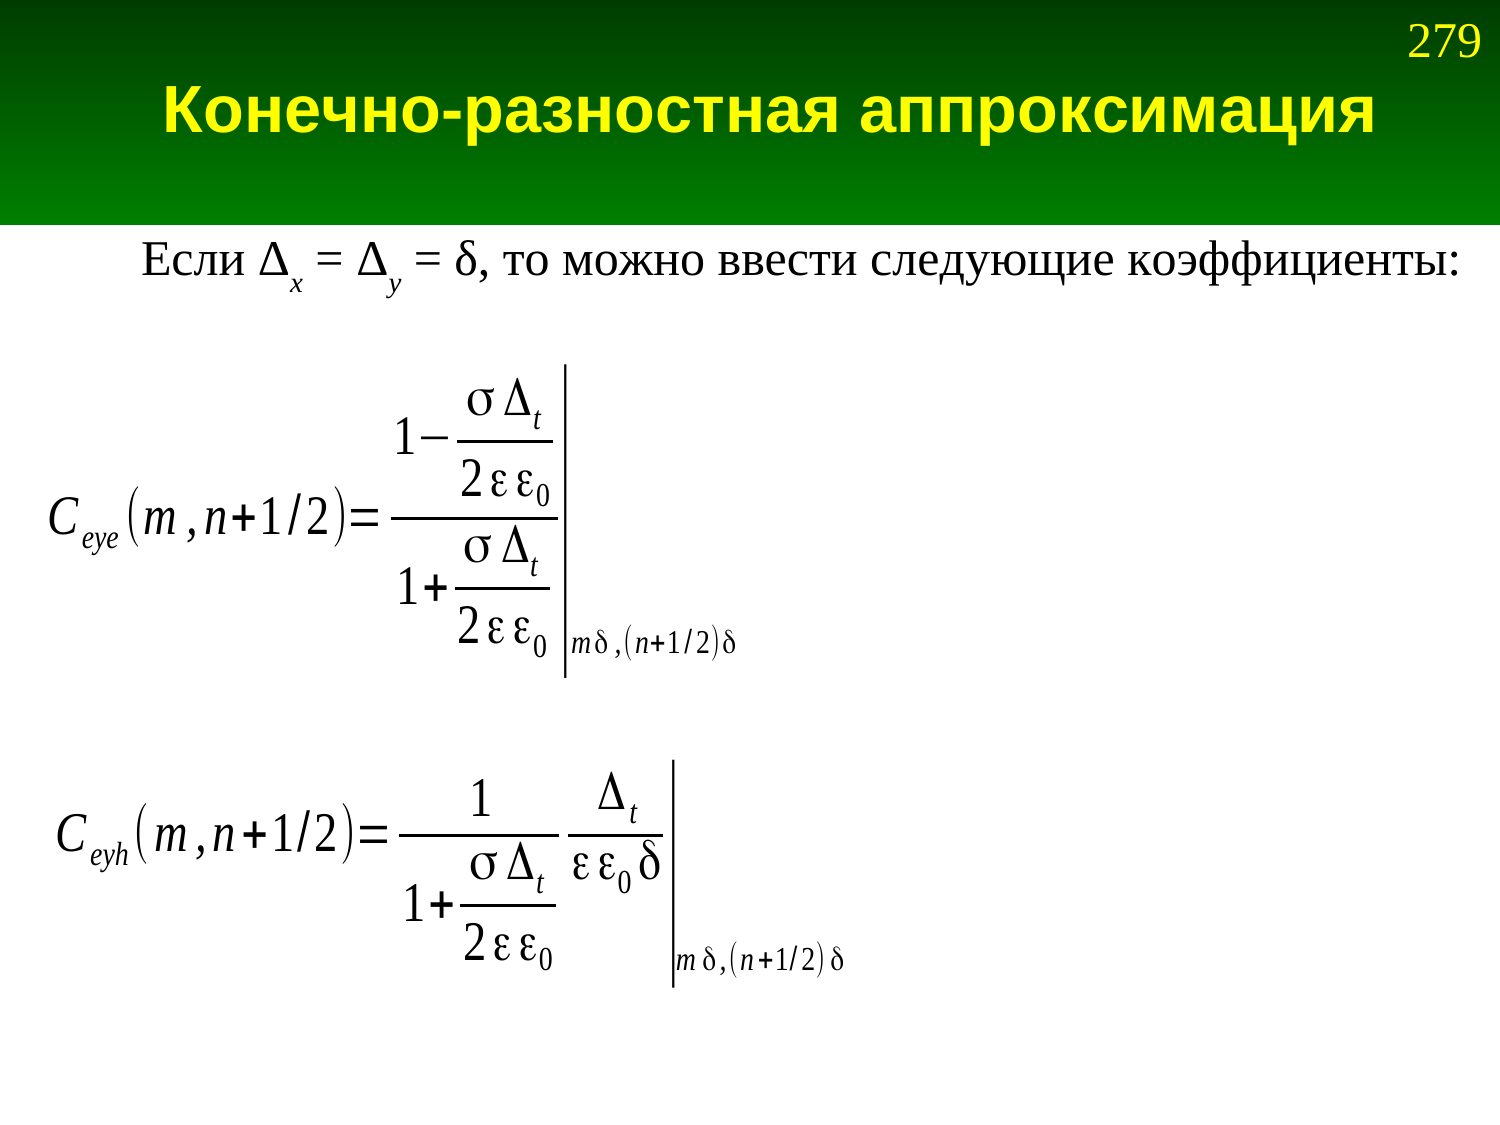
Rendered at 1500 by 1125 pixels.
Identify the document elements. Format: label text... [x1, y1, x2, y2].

chart [43, 756, 855, 991]
text_box Если Δx = Δy = δ, то можно ввести следующие коэффициенты: [126, 218, 1477, 306]
title Конечно-разностная аппроксимация [100, 7, 1441, 204]
chart [35, 359, 749, 680]
